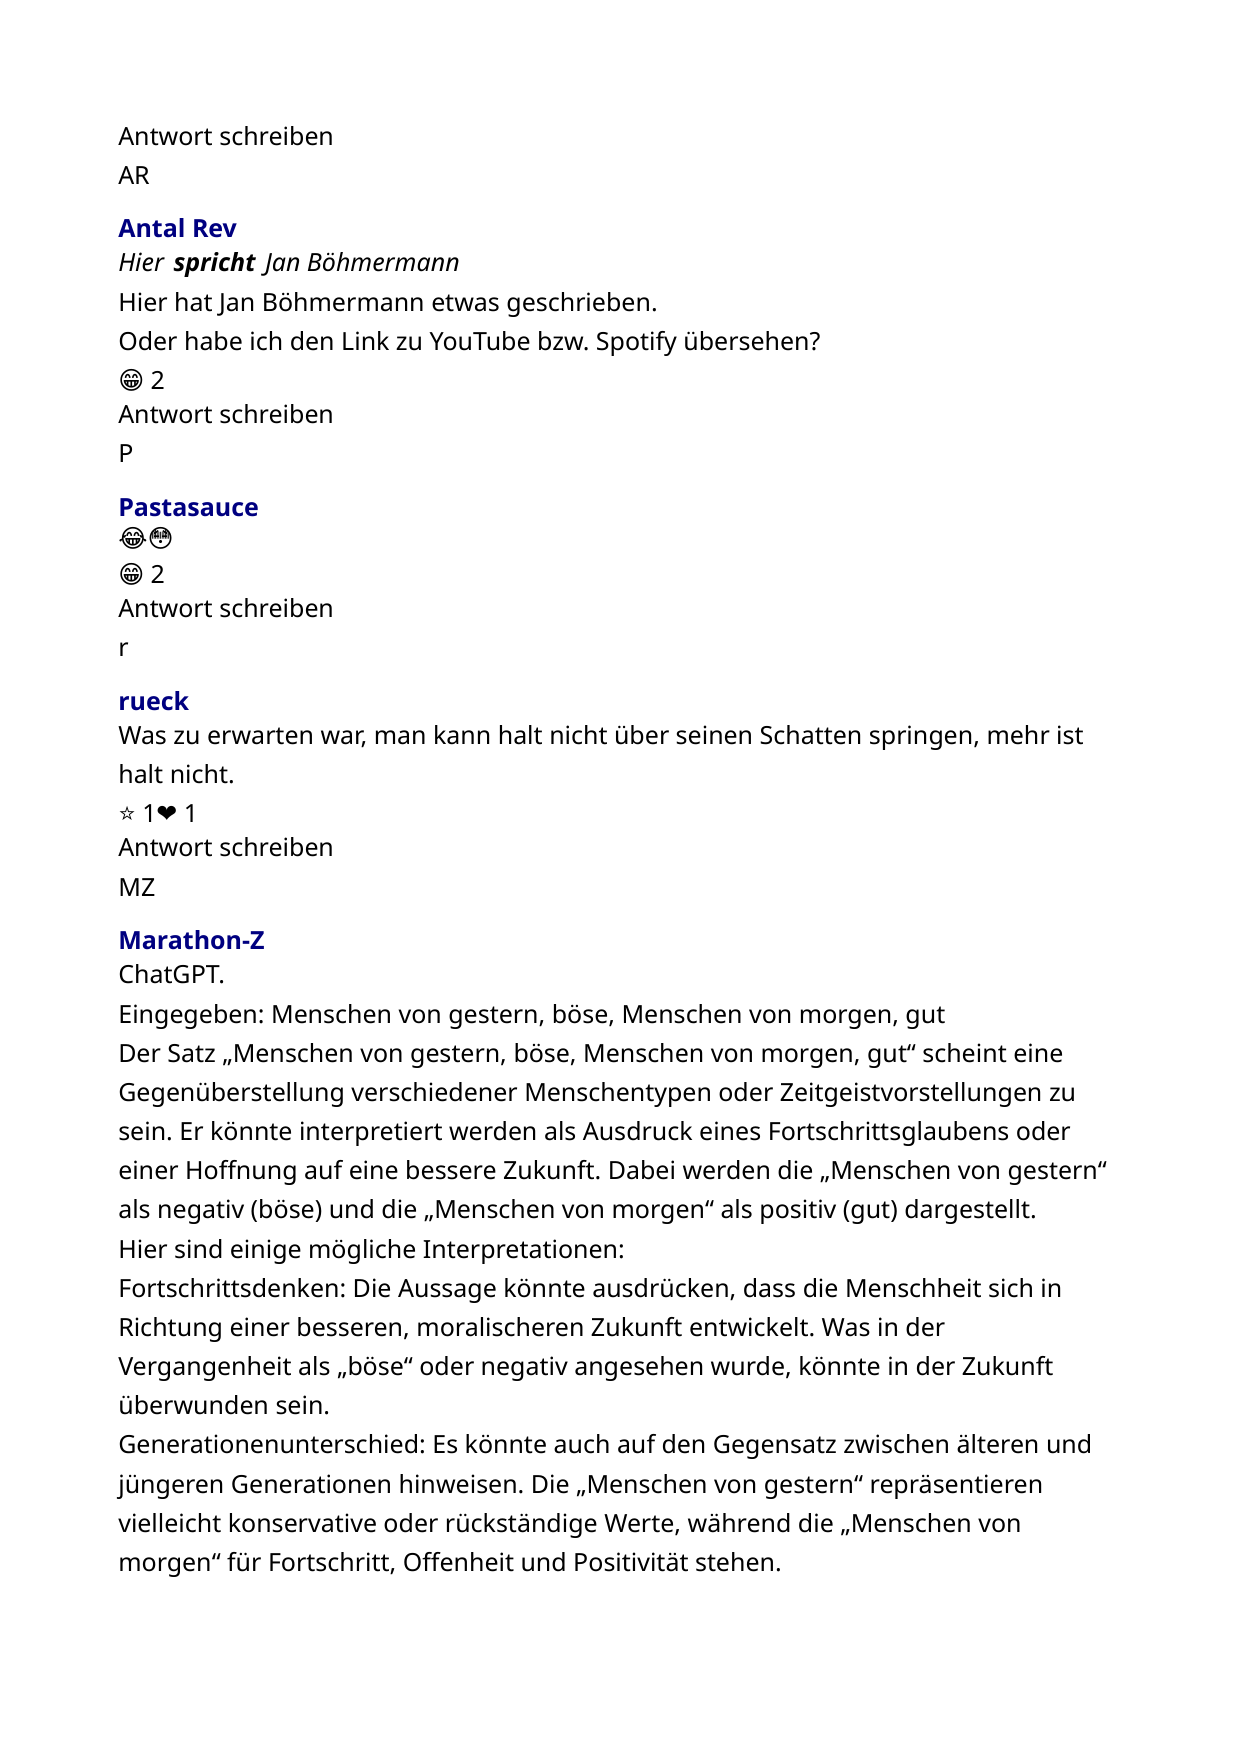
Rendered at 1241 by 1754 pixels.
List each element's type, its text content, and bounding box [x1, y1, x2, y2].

text Was zu erwarten war, man kann halt nicht über seinen Schatten springen, mehr ist halt nicht. [118, 718, 1122, 791]
text ⭐️ 1❤️ 1 [118, 796, 1122, 830]
text Antwort schreiben [118, 591, 1122, 625]
subtitle Antal Rev [118, 211, 1122, 245]
text P [118, 436, 1122, 470]
text r [118, 630, 1122, 664]
text AR [118, 157, 1122, 191]
text Eingegeben: Menschen von gestern, böse, Menschen von morgen, gut [118, 996, 1122, 1030]
text Der Satz „Menschen von gestern, böse, Menschen von morgen, gut“ scheint eine Gegenüberstellung verschiedener Menschentypen oder Zeitgeistvorstellungen zu sein. Er könnte interpretiert werden als Ausdruck eines Fortschrittsglaubens oder einer Hoffnung auf eine bessere Zukunft. Dabei werden die „Menschen von gestern“ als negativ (böse) und die „Menschen von morgen“ als positiv (gut) dargestellt. [118, 1035, 1122, 1226]
text ChatGPT. [118, 957, 1122, 991]
text Antwort schreiben [118, 830, 1122, 864]
text Antwort schreiben [118, 397, 1122, 431]
text Oder habe ich den Link zu YouTube bzw. Spotify übersehen? [118, 323, 1122, 357]
subtitle rueck [118, 684, 1122, 718]
text MZ [118, 869, 1122, 903]
text 😂😳 [118, 524, 1122, 552]
text 😁 2 [118, 363, 1122, 397]
text Hier hat Jan Böhmermann etwas geschrieben. [118, 284, 1122, 318]
subtitle Marathon-Z [118, 923, 1122, 957]
text Hier spricht Jan Böhmermann [118, 245, 1122, 279]
text 😁 2 [118, 557, 1122, 591]
text Hier sind einige mögliche Interpretationen: [118, 1231, 1122, 1265]
subtitle Pastasauce [118, 489, 1122, 524]
text Generationenunterschied: Es könnte auch auf den Gegensatz zwischen älteren und jüngeren Generationen hinweisen. Die „Menschen von gestern“ repräsentieren vielleicht konservative oder rückständige Werte, während die „Menschen von morgen“ für Fortschritt, Offenheit und Positivität stehen. [118, 1427, 1122, 1579]
text Antwort schreiben [118, 118, 1122, 152]
text Fortschrittsdenken: Die Aussage könnte ausdrücken, dass die Menschheit sich in Richtung einer besseren, moralischeren Zukunft entwickelt. Was in der Vergangenheit als „böse“ oder negativ angesehen wurde, könnte in der Zukunft überwunden sein. [118, 1270, 1122, 1422]
